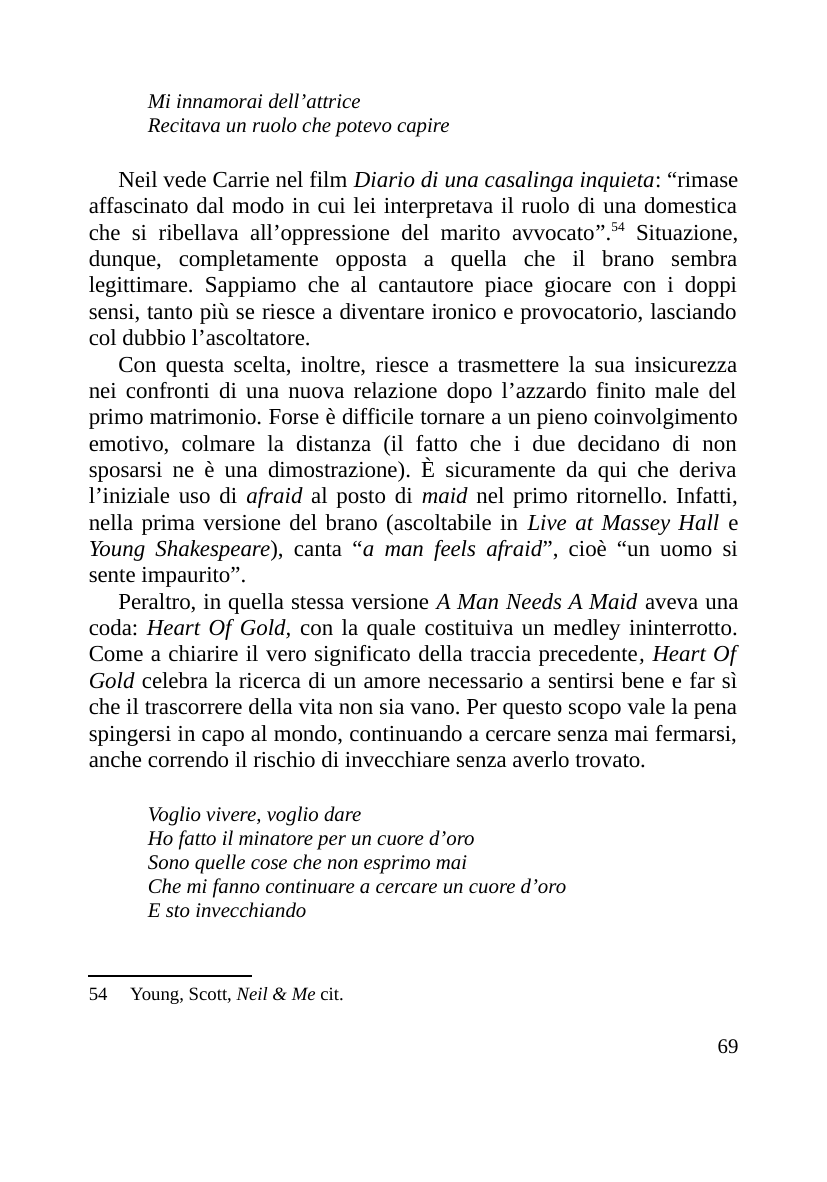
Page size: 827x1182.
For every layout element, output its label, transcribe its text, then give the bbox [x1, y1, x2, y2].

text E sto invecchiando [88, 898, 738, 922]
text Voglio vivere, voglio dare [88, 802, 738, 826]
text Young, Scott, Neil & Me cit. [88, 982, 738, 1004]
text Recitava un ruolo che potevo capire [88, 113, 738, 137]
text Ho fatto il minatore per un cuore d’oro [88, 826, 738, 850]
text Con questa scelta, inoltre, riesce a trasmettere la sua insicurezza nei confronti di una nuova relazione dopo l’azzardo finito male del primo matrimonio. Forse è difficile tornare a un pieno coinvolgimento emotivo, colmare la distanza (il fatto che i due decidano di non sposarsi ne è una dimostrazione). È sicuramente da qui che deriva l’iniziale uso di afraid al posto di maid nel primo ritornello. Infatti, nella prima versione del brano (ascoltabile in Live at Massey Hall e Young Shakespeare), canta “a man feels afraid”, cioè “un uomo si sente impaurito”. [88, 351, 738, 588]
text Neil vede Carrie nel film Diario di una casalinga inquieta: “rimase affascinato dal modo in cui lei interpretava il ruolo di una domestica che si ribellava all’oppressione del marito avvocato”. Situazione, dunque, completamente opposta a quella che il brano sembra legittimare. Sappiamo che al cantautore piace giocare con i doppi sensi, tanto più se riesce a diventare ironico e provocatorio, lasciando col dubbio l’ascoltatore. [88, 166, 738, 351]
text Che mi fanno continuare a cercare un cuore d’oro [88, 874, 738, 898]
text Sono quelle cose che non esprimo mai [88, 850, 738, 874]
text Peraltro, in quella stessa versione A Man Needs A Maid aveva una coda: Heart Of Gold, con la quale costituiva un medley ininterrotto. Come a chiarire il vero significato della traccia precedente, Heart Of Gold celebra la ricerca di un amore necessario a sentirsi bene e far sì che il trascorrere della vita non sia vano. Per questo scopo vale la pena spingersi in capo al mondo, continuando a cercare senza mai fermarsi, anche correndo il rischio di invecchiare senza averlo trovato. [88, 588, 738, 772]
text Mi innamorai dell’attrice [88, 88, 738, 113]
